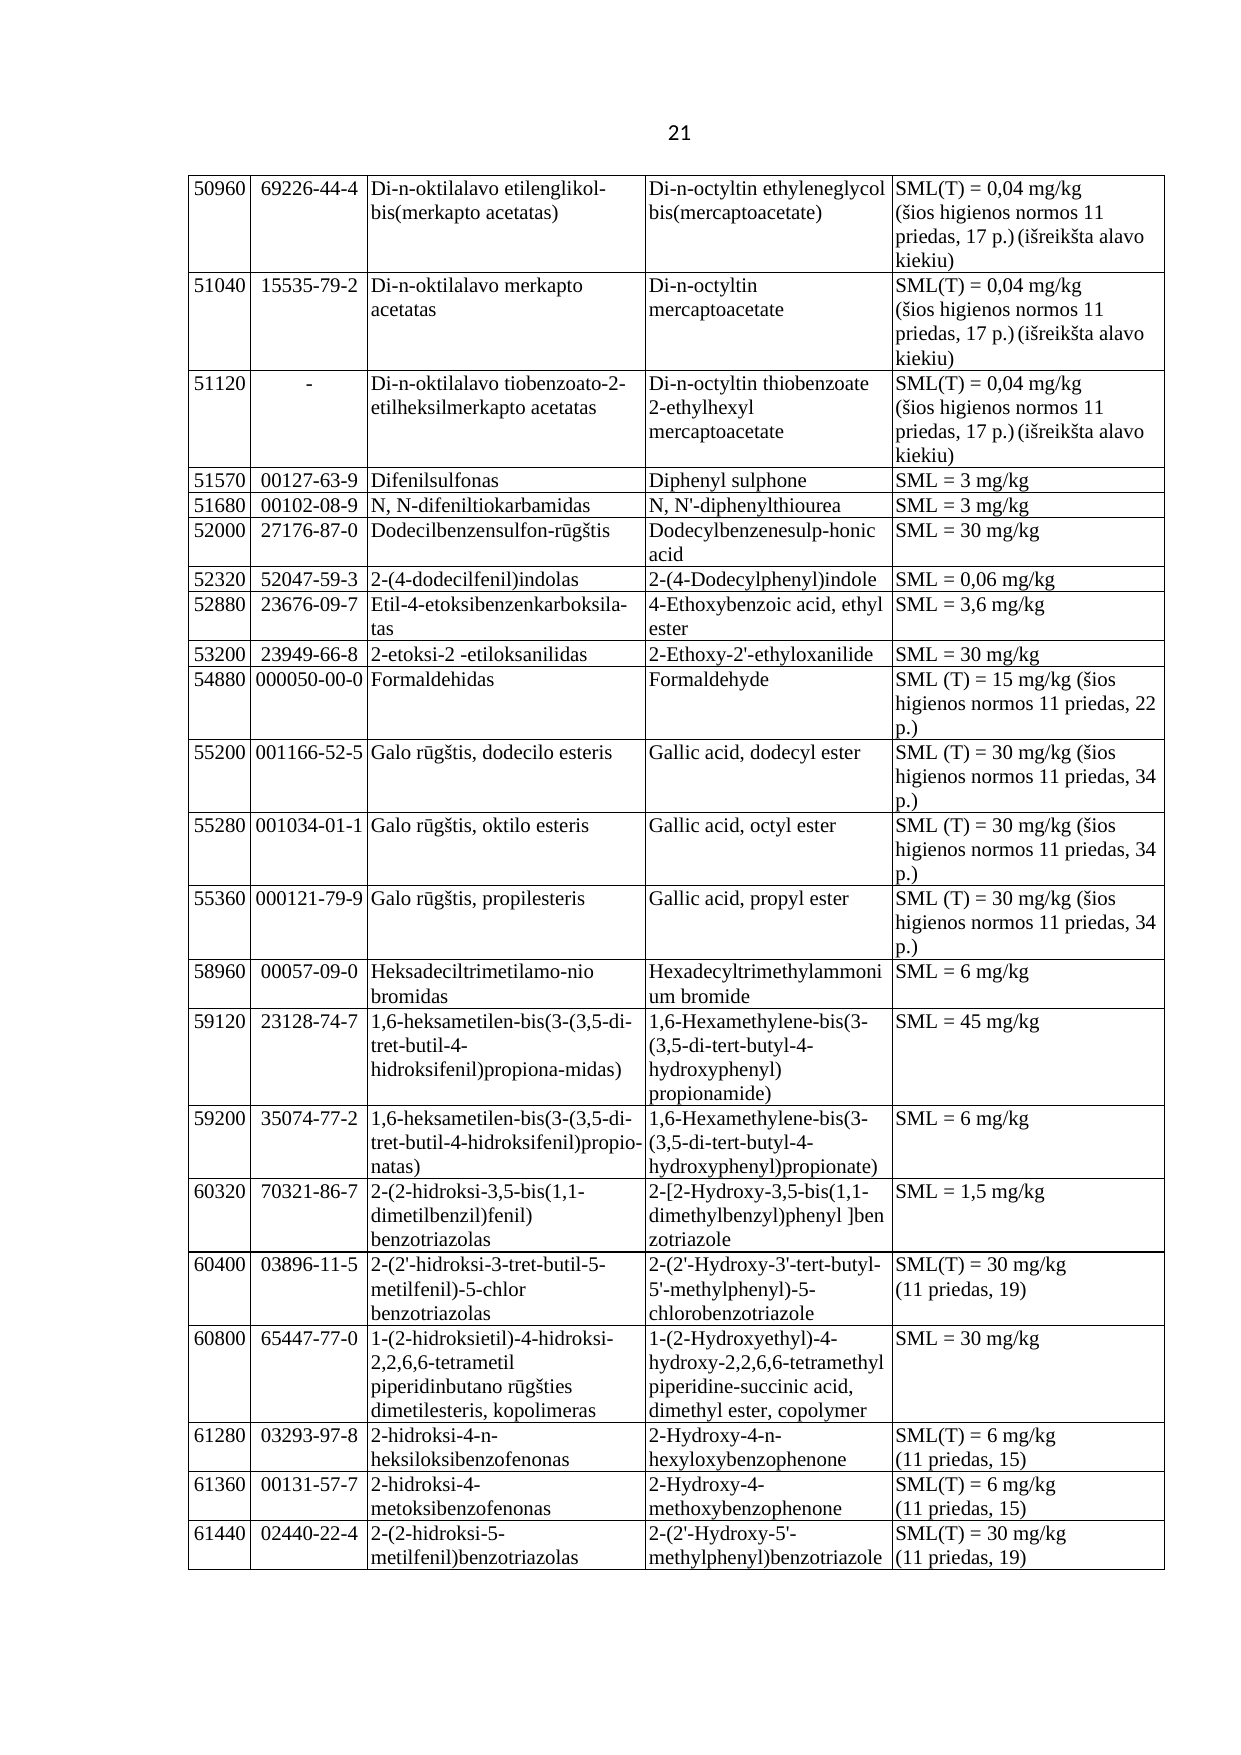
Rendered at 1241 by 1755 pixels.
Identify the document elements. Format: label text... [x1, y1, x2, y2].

table_cell 51680 [189, 493, 250, 517]
table_cell 2-Ethoxy-2'-ethyloxanilide [646, 641, 892, 666]
table_cell 000121-79-9 [251, 886, 367, 958]
table_cell 23676-09-7 [251, 592, 367, 640]
table_cell Galo rūgštis, oktilo esteris [368, 813, 645, 885]
table_cell 1,6-Hexamethylene-bis(3-(3,5-di-tert-butyl-4-hydroxyphenyl)propionate) [646, 1106, 892, 1178]
table_cell Heksadeciltrimetilamo-nio bromidas [368, 960, 645, 1008]
table_cell 51120 [189, 371, 250, 467]
table_cell Di-n-octyltin thiobenzoate 2-ethylhexyl mercaptoacetate [646, 371, 892, 467]
table_cell SML(T) = 30 mg/kg (11 priedas, 19) [893, 1521, 1164, 1569]
table_cell SML = 45 mg/kg [893, 1009, 1164, 1105]
table_cell Di-n-octyltin mercaptoacetate [646, 273, 892, 369]
table_cell 1-(2-Hydroxyethyl)-4-hydroxy-2,2,6,6-tetramethyl piperidine-succinic acid, dimethyl ester, copolymer [646, 1326, 892, 1422]
table_cell 1,6-Hexamethylene-bis(3-(3,5-di-tert-butyl-4-hydroxyphenyl) propionamide) [646, 1009, 892, 1105]
table_cell 2-(4-Dodecylphenyl)indole [646, 567, 892, 591]
table_cell 2-(2'-Hydroxy-3'-tert-butyl-5'-methylphenyl)-5-chlorobenzotriazole [646, 1253, 892, 1324]
table_cell SML = 3 mg/kg [893, 493, 1164, 517]
table_cell 2-[2-Hydroxy-3,5-bis(1,1-dimethylbenzyl)phenyl ]benzotriazole [646, 1179, 892, 1251]
table_cell SML(T) = 6 mg/kg (11 priedas, 15) [893, 1423, 1164, 1471]
table_cell 59200 [189, 1106, 250, 1178]
table_cell 53200 [189, 641, 250, 666]
table_cell Galo rūgštis, propilesteris [368, 886, 645, 958]
table_cell 55200 [189, 740, 250, 812]
table_cell 70321-86-7 [251, 1179, 367, 1251]
table_cell Etil-4-etoksibenzenkarboksila-tas [368, 592, 645, 640]
table_cell Gallic acid, propyl ester [646, 886, 892, 958]
table_cell 15535-79-2 [251, 273, 367, 369]
table_cell SML(T) = 0,04 mg/kg (šios higienos normos 11 priedas, 17 p.) (išreikšta alavo kiekiu) [893, 176, 1164, 272]
table_cell 03896-11-5 [251, 1253, 367, 1324]
table_cell 52047-59-3 [251, 567, 367, 591]
table_cell 00102-08-9 [251, 493, 367, 517]
table_cell 51570 [189, 468, 250, 492]
table_cell SML = 30 mg/kg [893, 518, 1164, 566]
table_cell Dodecilbenzensulfon-rūgštis [368, 518, 645, 566]
table_cell Di-n-oktilalavo etilenglikol-bis(merkapto acetatas) [368, 176, 645, 272]
table_cell SML = 0,06 mg/kg [893, 567, 1164, 591]
table_cell SML = 30 mg/kg [893, 1326, 1164, 1422]
table_cell SML = 3 mg/kg [893, 468, 1164, 492]
table_cell 03293-97-8 [251, 1423, 367, 1471]
table_cell 61440 [189, 1521, 250, 1569]
table_cell 2-Hydroxy-4-n-hexyloxybenzophenone [646, 1423, 892, 1471]
table_cell SML = 3,6 mg/kg [893, 592, 1164, 640]
table_cell 51040 [189, 273, 250, 369]
table_cell 60320 [189, 1179, 250, 1251]
table_cell Difenilsulfonas [368, 468, 645, 492]
table_cell Di-n-octyltin ethyleneglycol bis(mercaptoacetate) [646, 176, 892, 272]
table_cell Galo rūgštis, dodecilo esteris [368, 740, 645, 812]
table_cell SML(T) = 0,04 mg/kg (šios higienos normos 11 priedas, 17 p.) (išreikšta alavo kiekiu) [893, 371, 1164, 467]
table_cell Di-n-oktilalavo merkapto acetatas [368, 273, 645, 369]
table_cell N, N-difeniltiokarbamidas [368, 493, 645, 517]
table_cell 2-Hydroxy-4-methoxybenzophenone [646, 1472, 892, 1520]
table_cell 52320 [189, 567, 250, 591]
table_cell 2-(2'-hidroksi-3-tret-butil-5-metilfenil)-5-chlor benzotriazolas [368, 1253, 645, 1324]
table_cell Hexadecyltrimethylammonium bromide [646, 960, 892, 1008]
table_cell 59120 [189, 1009, 250, 1105]
table_cell 61280 [189, 1423, 250, 1471]
table_cell 23128-74-7 [251, 1009, 367, 1105]
table_cell 35074-77-2 [251, 1106, 367, 1178]
table_cell 61360 [189, 1472, 250, 1520]
table_cell - [251, 371, 367, 467]
table_cell 001034-01-1 [251, 813, 367, 885]
table_cell SML(T) = 0,04 mg/kg (šios higienos normos 11 priedas, 17 p.) (išreikšta alavo kiekiu) [893, 273, 1164, 369]
table_cell SML = 1,5 mg/kg [893, 1179, 1164, 1251]
table_cell 27176-87-0 [251, 518, 367, 566]
table_cell 69226-44-4 [251, 176, 367, 272]
table_cell 50960 [189, 176, 250, 272]
table_cell 55360 [189, 886, 250, 958]
table_cell N, N'-diphenylthiourea [646, 493, 892, 517]
table_cell 1-(2-hidroksietil)-4-hidroksi-2,2,6,6-tetrametil piperidinbutano rūgšties dimetilesteris, kopolimeras [368, 1326, 645, 1422]
table_cell 00057-09-0 [251, 960, 367, 1008]
table_cell SML(T) = 6 mg/kg (11 priedas, 15) [893, 1472, 1164, 1520]
table_cell 4-Ethoxybenzoic acid, ethyl ester [646, 592, 892, 640]
table_cell Formaldehyde [646, 667, 892, 739]
table_cell 1,6-heksametilen-bis(3-(3,5-di-tret-butil-4-hidroksifenil)propiona-midas) [368, 1009, 645, 1105]
table_cell 02440-22-4 [251, 1521, 367, 1569]
table_cell Gallic acid, octyl ester [646, 813, 892, 885]
table_cell Dodecylbenzenesulp-honic acid [646, 518, 892, 566]
table_cell 2-(2-hidroksi-3,5-bis(1,1-dimetilbenzil)fenil) benzotriazolas [368, 1179, 645, 1251]
table_cell 2-etoksi-2 -etiloksanilidas [368, 641, 645, 666]
table_cell 2-(2'-Hydroxy-5'-methylphenyl)benzotriazole [646, 1521, 892, 1569]
table_cell 23949-66-8 [251, 641, 367, 666]
table_cell 58960 [189, 960, 250, 1008]
table_cell SML = 6 mg/kg [893, 960, 1164, 1008]
table_cell 2-(4-dodecilfenil)indolas [368, 567, 645, 591]
table_cell Diphenyl sulphone [646, 468, 892, 492]
table_cell 65447-77-0 [251, 1326, 367, 1422]
table_cell 60800 [189, 1326, 250, 1422]
table_cell 60400 [189, 1253, 250, 1324]
table_cell Formaldehidas [368, 667, 645, 739]
table_cell 00131-57-7 [251, 1472, 367, 1520]
table_cell 2-(2-hidroksi-5-metilfenil)benzotriazolas [368, 1521, 645, 1569]
table_cell 00127-63-9 [251, 468, 367, 492]
table_cell Gallic acid, dodecyl ester [646, 740, 892, 812]
table_cell Di-n-oktilalavo tiobenzoato-2-etilheksilmerkapto acetatas [368, 371, 645, 467]
table_cell 000050-00-0 [251, 667, 367, 739]
table_cell 54880 [189, 667, 250, 739]
table_cell 52880 [189, 592, 250, 640]
table_cell 2-hidroksi-4-metoksibenzofenonas [368, 1472, 645, 1520]
table_cell 001166-52-5 [251, 740, 367, 812]
table_cell 52000 [189, 518, 250, 566]
table_cell SML = 6 mg/kg [893, 1106, 1164, 1178]
table_cell 1,6-heksametilen-bis(3-(3,5-di-tret-butil-4-hidroksifenil)propio-natas) [368, 1106, 645, 1178]
table_cell SML(T) = 30 mg/kg (11 priedas, 19) [893, 1253, 1164, 1324]
table_cell 2-hidroksi-4-n-heksiloksibenzofenonas [368, 1423, 645, 1471]
table_cell 55280 [189, 813, 250, 885]
table_cell SML = 30 mg/kg [893, 641, 1164, 666]
